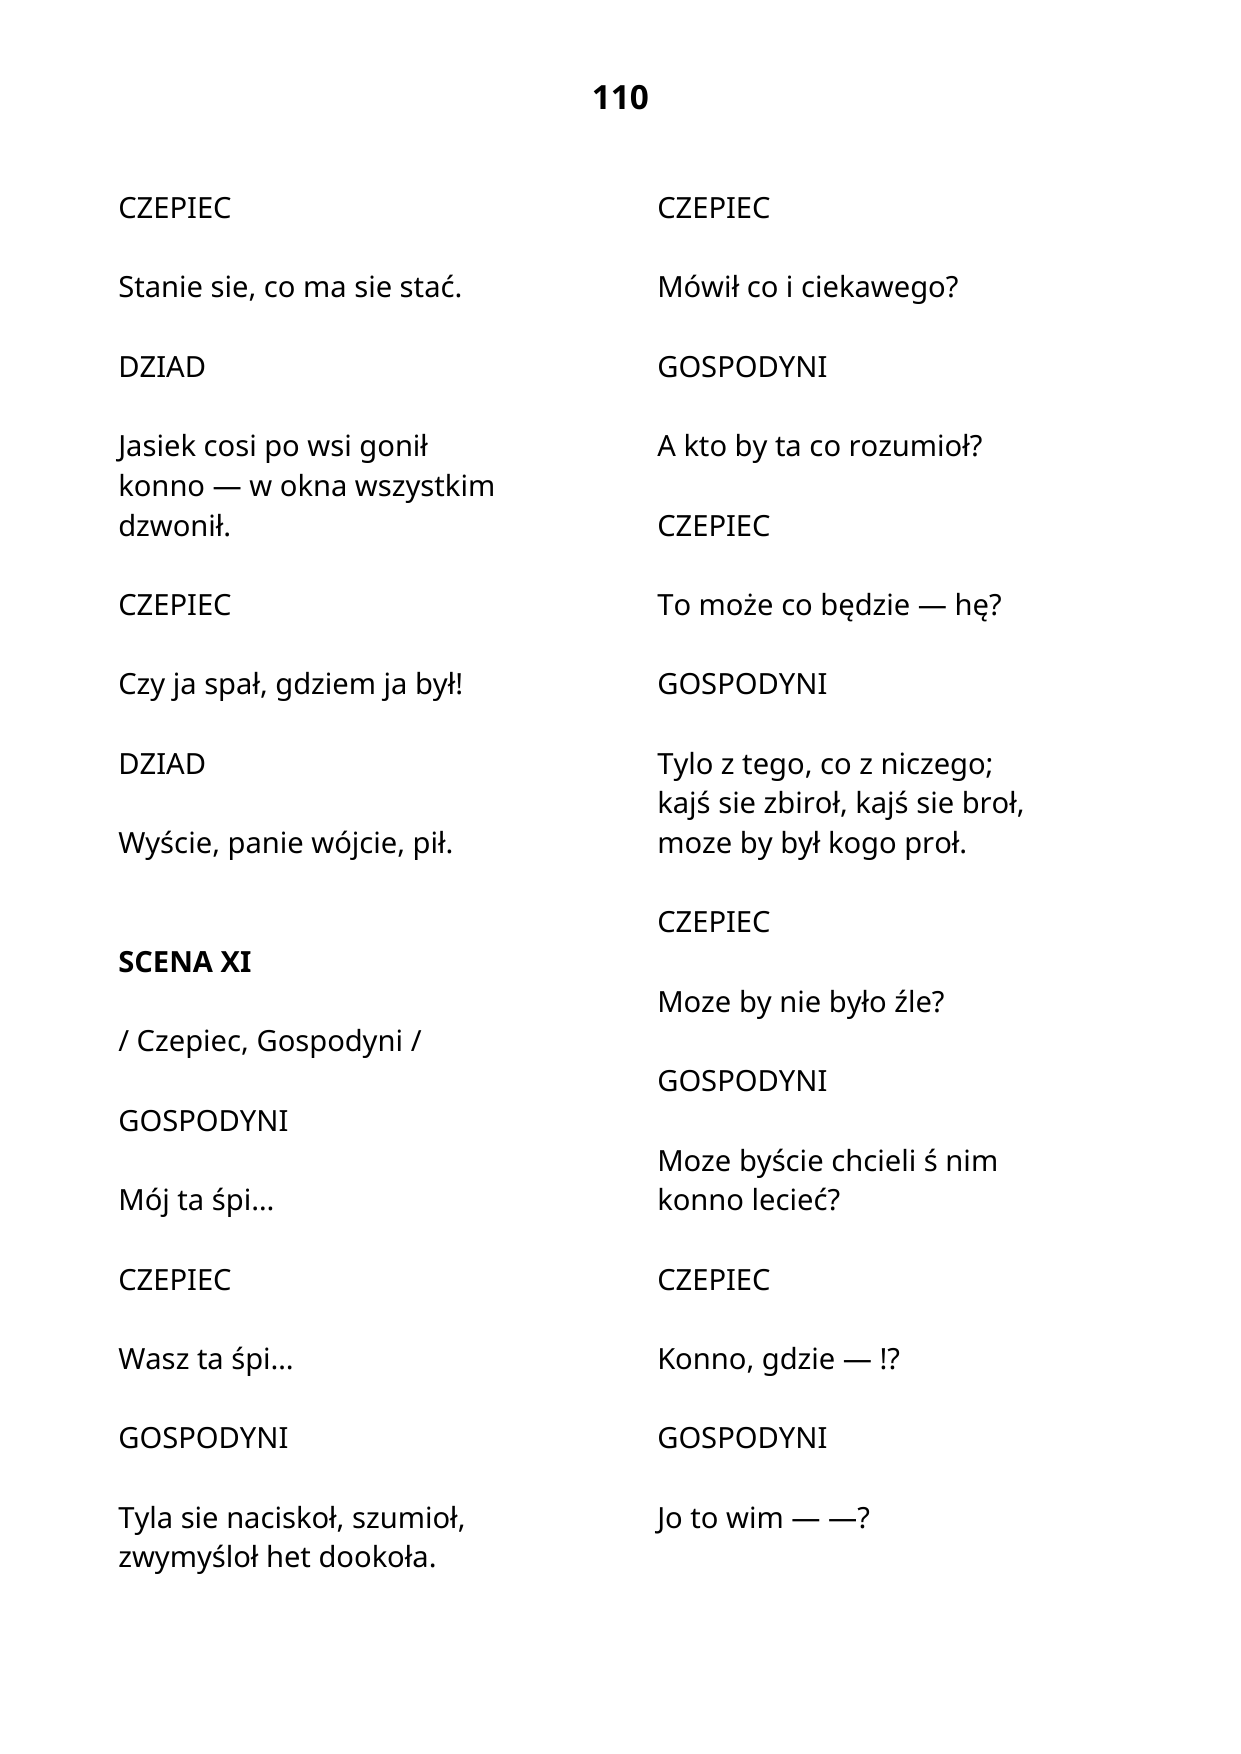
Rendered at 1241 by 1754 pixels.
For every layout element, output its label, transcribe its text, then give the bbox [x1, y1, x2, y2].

text Jo to wim — —? [657, 1497, 1122, 1537]
text To może co będzie — hę? [657, 584, 1122, 624]
text kajś sie zbiroł, kajś sie broł, [657, 783, 1122, 822]
text Tylo z tego, co z niczego; [657, 743, 1122, 783]
text Czy ja spał, gdziem ja był! [118, 663, 583, 703]
text GOSPODYNI [657, 663, 1122, 703]
text A kto by ta co rozumioł? [657, 425, 1122, 465]
text konno lecieć? [657, 1179, 1122, 1219]
text DZIAD [118, 743, 583, 783]
text konno — w okna wszystkim dzwonił. [118, 465, 583, 544]
text Tyla sie naciskoł, szumioł, [118, 1497, 583, 1537]
text CZEPIEC [118, 187, 583, 227]
text Stanie sie, co ma sie stać. [118, 267, 583, 306]
text Jasiek cosi po wsi gonił [118, 425, 583, 465]
text Mówił co i ciekawego? [657, 267, 1122, 306]
text zwymyśloł het dookoła. [118, 1537, 583, 1576]
text DZIAD [118, 346, 583, 386]
text CZEPIEC [657, 505, 1122, 544]
text GOSPODYNI [118, 1100, 583, 1140]
text SCENA XI [118, 941, 583, 981]
text Wyście, panie wójcie, pił. [118, 822, 583, 862]
text moze by był kogo proł. [657, 822, 1122, 862]
text CZEPIEC [118, 1259, 583, 1298]
text GOSPODYNI [657, 1060, 1122, 1100]
text Moze byście chcieli ś nim [657, 1140, 1122, 1179]
text Moze by nie było źle? [657, 981, 1122, 1021]
text GOSPODYNI [657, 346, 1122, 386]
text GOSPODYNI [118, 1418, 583, 1457]
text CZEPIEC [657, 187, 1122, 227]
text Mój ta śpi… [118, 1179, 583, 1219]
text Wasz ta śpi… [118, 1338, 583, 1378]
text CZEPIEC [657, 1259, 1122, 1298]
text / Czepiec, Gospodyni / [118, 1021, 583, 1060]
text Konno, gdzie — !? [657, 1338, 1122, 1378]
text CZEPIEC [657, 902, 1122, 941]
text CZEPIEC [118, 584, 583, 624]
text GOSPODYNI [657, 1418, 1122, 1457]
